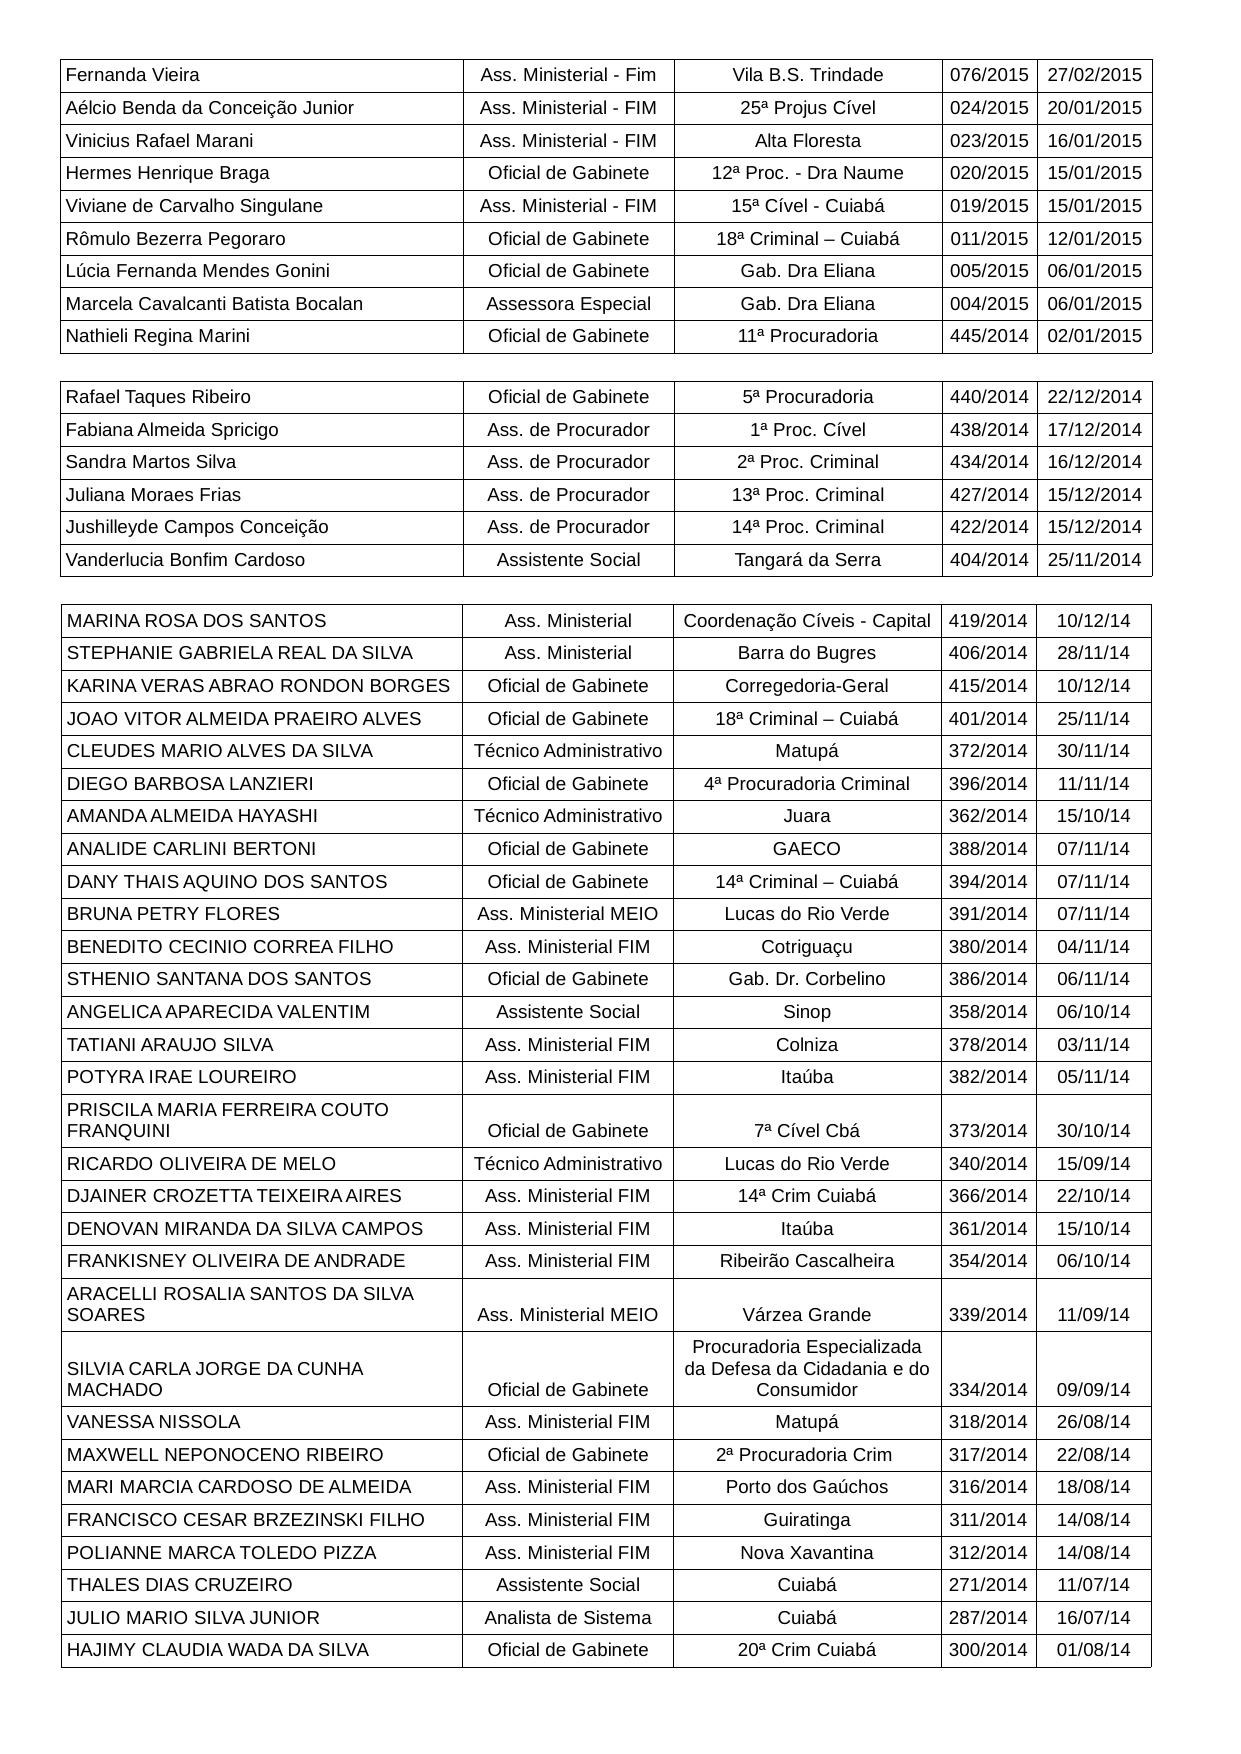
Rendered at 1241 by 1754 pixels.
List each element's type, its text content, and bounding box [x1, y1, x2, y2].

table_cell Técnico Administrativo [463, 801, 673, 833]
table_cell 14/08/14 [1037, 1537, 1151, 1569]
table_cell 15/09/14 [1037, 1148, 1151, 1180]
table_cell 15/10/14 [1037, 801, 1151, 833]
table_cell 372/2014 [942, 736, 1036, 767]
table_cell Oficial de Gabinete [464, 256, 674, 287]
table_cell 16/07/14 [1037, 1602, 1151, 1634]
table_cell Guiratinga [674, 1505, 941, 1536]
table_cell Oficial de Gabinete [464, 223, 674, 255]
table_cell 316/2014 [942, 1472, 1036, 1504]
table_cell Marcela Cavalcanti Batista Bocalan [61, 288, 463, 320]
table_cell Assistente Social [463, 1570, 673, 1601]
table_cell 07/11/14 [1037, 834, 1151, 865]
table_cell ANALIDE CARLINI BERTONI [62, 834, 462, 865]
table_cell 25/11/2014 [1038, 545, 1152, 576]
table_cell POTYRA IRAE LOUREIRO [62, 1062, 462, 1093]
table_cell 25/11/14 [1037, 703, 1151, 735]
table_cell Barra do Bugres [674, 638, 941, 669]
table_cell DENOVAN MIRANDA DA SILVA CAMPOS [62, 1213, 462, 1245]
table_cell Oficial de Gabinete [464, 158, 674, 189]
table_cell 06/01/2015 [1038, 256, 1152, 287]
table_cell 06/10/14 [1037, 1246, 1151, 1277]
table_cell Fabiana Almeida Spricigo [61, 414, 463, 446]
table_cell 019/2015 [943, 191, 1037, 222]
table_cell 422/2014 [943, 512, 1037, 544]
table_cell FRANKISNEY OLIVEIRA DE ANDRADE [62, 1246, 462, 1277]
table_cell 14ª Proc. Criminal [675, 512, 942, 544]
table_cell Oficial de Gabinete [463, 1440, 673, 1471]
table_cell 18/08/14 [1037, 1472, 1151, 1504]
table_cell Oficial de Gabinete [463, 703, 673, 735]
table_cell 434/2014 [943, 447, 1037, 478]
table_cell 024/2015 [943, 93, 1037, 124]
table_cell Ass. Ministerial FIM [463, 1062, 673, 1093]
table_cell Lucas do Rio Verde [674, 899, 941, 930]
table_cell Itaúba [674, 1062, 941, 1093]
table_cell Ass. Ministerial - FIM [464, 93, 674, 124]
table_cell 312/2014 [942, 1537, 1036, 1569]
table_cell Alta Floresta [675, 125, 942, 157]
table_cell Assessora Especial [464, 288, 674, 320]
table_cell Nova Xavantina [674, 1537, 941, 1569]
table_cell JOAO VITOR ALMEIDA PRAEIRO ALVES [62, 703, 462, 735]
table_cell 22/08/14 [1037, 1440, 1151, 1471]
table_header 27/02/2015 [1038, 60, 1152, 92]
table_cell Ass. de Procurador [464, 480, 674, 511]
table_cell 300/2014 [942, 1635, 1036, 1667]
table_header 076/2015 [943, 60, 1037, 92]
table_cell 404/2014 [943, 545, 1037, 576]
table_cell 28/11/14 [1037, 638, 1151, 669]
table_cell 340/2014 [942, 1148, 1036, 1180]
table_cell 10/12/14 [1037, 671, 1151, 702]
table_cell 07/11/14 [1037, 866, 1151, 898]
table_cell 12/01/2015 [1038, 223, 1152, 255]
table_cell 06/01/2015 [1038, 288, 1152, 320]
table_cell BRUNA PETRY FLORES [62, 899, 462, 930]
table_cell BENEDITO CECINIO CORREA FILHO [62, 931, 462, 963]
table_cell 11ª Procuradoria [675, 321, 942, 352]
table_header 10/12/14 [1037, 605, 1151, 637]
table_cell 380/2014 [942, 931, 1036, 963]
table_cell 004/2015 [943, 288, 1037, 320]
table_cell Cuiabá [674, 1602, 941, 1634]
table_cell Ass. Ministerial FIM [463, 1505, 673, 1536]
table_cell Jushilleyde Campos Conceição [61, 512, 463, 544]
table_cell PRISCILA MARIA FERREIRA COUTO FRANQUINI [62, 1095, 462, 1147]
table_cell 15/01/2015 [1038, 158, 1152, 189]
table_cell 15ª Cível - Cuiabá [675, 191, 942, 222]
table_cell Cuiabá [674, 1570, 941, 1601]
table_cell 14/08/14 [1037, 1505, 1151, 1536]
table_header Oficial de Gabinete [464, 382, 674, 413]
table_cell Lucas do Rio Verde [674, 1148, 941, 1180]
table_cell 396/2014 [942, 769, 1036, 800]
table_cell 427/2014 [943, 480, 1037, 511]
table_cell Juliana Moraes Frias [61, 480, 463, 511]
table_cell 005/2015 [943, 256, 1037, 287]
table_cell Ass. Ministerial FIM [463, 1537, 673, 1569]
table_cell 438/2014 [943, 414, 1037, 446]
table_cell 03/11/14 [1037, 1029, 1151, 1061]
table_cell Aélcio Benda da Conceição Junior [61, 93, 463, 124]
table_cell 354/2014 [942, 1246, 1036, 1277]
table_header Vila B.S. Trindade [675, 60, 942, 92]
table_cell 311/2014 [942, 1505, 1036, 1536]
table_cell Várzea Grande [674, 1279, 941, 1331]
table_cell Assistente Social [464, 545, 674, 576]
table_cell 287/2014 [942, 1602, 1036, 1634]
table_cell STEPHANIE GABRIELA REAL DA SILVA [62, 638, 462, 669]
table_cell 02/01/2015 [1038, 321, 1152, 352]
table_cell Corregedoria-Geral [674, 671, 941, 702]
table_cell 18ª Criminal – Cuiabá [674, 703, 941, 735]
table_cell 11/09/14 [1037, 1279, 1151, 1331]
table_cell 15/12/2014 [1038, 480, 1152, 511]
table_cell 366/2014 [942, 1181, 1036, 1212]
table_cell 09/09/14 [1037, 1332, 1151, 1406]
table_cell Hermes Henrique Braga [61, 158, 463, 189]
table_cell Oficial de Gabinete [463, 1332, 673, 1406]
table_cell 382/2014 [942, 1062, 1036, 1093]
table_cell 1ª Proc. Cível [675, 414, 942, 446]
table_cell 16/01/2015 [1038, 125, 1152, 157]
table_cell 339/2014 [942, 1279, 1036, 1331]
table_cell 11/11/14 [1037, 769, 1151, 800]
table_cell KARINA VERAS ABRAO RONDON BORGES [62, 671, 462, 702]
table_cell 05/11/14 [1037, 1062, 1151, 1093]
table_cell 11/07/14 [1037, 1570, 1151, 1601]
table_cell 17/12/2014 [1038, 414, 1152, 446]
table_cell Oficial de Gabinete [463, 866, 673, 898]
table_header 419/2014 [942, 605, 1036, 637]
table_cell 386/2014 [942, 964, 1036, 996]
table_cell CLEUDES MARIO ALVES DA SILVA [62, 736, 462, 767]
table_cell 30/10/14 [1037, 1095, 1151, 1147]
table_cell Rômulo Bezerra Pegoraro [61, 223, 463, 255]
table_cell FRANCISCO CESAR BRZEZINSKI FILHO [62, 1505, 462, 1536]
table_cell 2ª Procuradoria Crim [674, 1440, 941, 1471]
table_cell Ass. Ministerial FIM [463, 931, 673, 963]
table_cell HAJIMY CLAUDIA WADA DA SILVA [62, 1635, 462, 1667]
table_cell Vinicius Rafael Marani [61, 125, 463, 157]
table_header Fernanda Vieira [61, 60, 463, 92]
table_cell VANESSA NISSOLA [62, 1407, 462, 1438]
table_header 440/2014 [943, 382, 1037, 413]
table_cell MAXWELL NEPONOCENO RIBEIRO [62, 1440, 462, 1471]
table_cell MARI MARCIA CARDOSO DE ALMEIDA [62, 1472, 462, 1504]
table_cell THALES DIAS CRUZEIRO [62, 1570, 462, 1601]
table_cell Ass. Ministerial FIM [463, 1213, 673, 1245]
table_cell Ass. Ministerial FIM [463, 1246, 673, 1277]
table_cell Técnico Administrativo [463, 736, 673, 767]
table_cell Sandra Martos Silva [61, 447, 463, 478]
table_cell 020/2015 [943, 158, 1037, 189]
table_cell DJAINER CROZETTA TEIXEIRA AIRES [62, 1181, 462, 1212]
table_cell RICARDO OLIVEIRA DE MELO [62, 1148, 462, 1180]
table_header Rafael Taques Ribeiro [61, 382, 463, 413]
table_cell Porto dos Gaúchos [674, 1472, 941, 1504]
table_cell Itaúba [674, 1213, 941, 1245]
table_cell 18ª Criminal – Cuiabá [675, 223, 942, 255]
table_cell Nathieli Regina Marini [61, 321, 463, 352]
table_cell 7ª Cível Cbá [674, 1095, 941, 1147]
table_cell 2ª Proc. Criminal [675, 447, 942, 478]
table_cell Gab. Dra Eliana [675, 256, 942, 287]
table_cell 358/2014 [942, 997, 1036, 1028]
table_cell Ass. Ministerial FIM [463, 1181, 673, 1212]
table_cell 334/2014 [942, 1332, 1036, 1406]
table_cell Ass. Ministerial FIM [463, 1472, 673, 1504]
table_cell Ass. Ministerial FIM [463, 1407, 673, 1438]
table_cell 391/2014 [942, 899, 1036, 930]
table_cell Ass. Ministerial MEIO [463, 899, 673, 930]
table_cell 361/2014 [942, 1213, 1036, 1245]
table_cell Oficial de Gabinete [463, 769, 673, 800]
table_header 22/12/2014 [1038, 382, 1152, 413]
table_cell 01/08/14 [1037, 1635, 1151, 1667]
table_cell Ass. Ministerial [463, 638, 673, 669]
table_cell Oficial de Gabinete [463, 1095, 673, 1147]
table_cell 04/11/14 [1037, 931, 1151, 963]
table_cell 07/11/14 [1037, 899, 1151, 930]
table_cell SILVIA CARLA JORGE DA CUNHA MACHADO [62, 1332, 462, 1406]
table_cell 362/2014 [942, 801, 1036, 833]
table_cell Viviane de Carvalho Singulane [61, 191, 463, 222]
table_cell Tangará da Serra [675, 545, 942, 576]
table_cell 388/2014 [942, 834, 1036, 865]
table_cell 15/10/14 [1037, 1213, 1151, 1245]
table_cell ANGELICA APARECIDA VALENTIM [62, 997, 462, 1028]
table_cell 373/2014 [942, 1095, 1036, 1147]
table_cell Oficial de Gabinete [463, 834, 673, 865]
table_cell Ass. Ministerial - FIM [464, 125, 674, 157]
table_cell 415/2014 [942, 671, 1036, 702]
table_cell Colniza [674, 1029, 941, 1061]
table_cell Ass. de Procurador [464, 447, 674, 478]
table_cell 16/12/2014 [1038, 447, 1152, 478]
table_cell Ass. Ministerial FIM [463, 1029, 673, 1061]
table_cell 271/2014 [942, 1570, 1036, 1601]
table_cell 4ª Procuradoria Criminal [674, 769, 941, 800]
table_cell Técnico Administrativo [463, 1148, 673, 1180]
table_cell 406/2014 [942, 638, 1036, 669]
table_cell ARACELLI ROSALIA SANTOS DA SILVA SOARES [62, 1279, 462, 1331]
table_cell 25ª Projus Cível [675, 93, 942, 124]
table_cell Matupá [674, 1407, 941, 1438]
table_cell 15/12/2014 [1038, 512, 1152, 544]
table_cell 011/2015 [943, 223, 1037, 255]
table_cell 445/2014 [943, 321, 1037, 352]
table_cell DANY THAIS AQUINO DOS SANTOS [62, 866, 462, 898]
table_cell TATIANI ARAUJO SILVA [62, 1029, 462, 1061]
table_header MARINA ROSA DOS SANTOS [62, 605, 462, 637]
table_cell 023/2015 [943, 125, 1037, 157]
table_cell 14ª Crim Cuiabá [674, 1181, 941, 1212]
table_cell Matupá [674, 736, 941, 767]
table_cell Ass. de Procurador [464, 414, 674, 446]
table_header 5ª Procuradoria [675, 382, 942, 413]
table_cell Analista de Sistema [463, 1602, 673, 1634]
table_cell Gab. Dr. Corbelino [674, 964, 941, 996]
table_header Ass. Ministerial - Fim [464, 60, 674, 92]
table_cell Oficial de Gabinete [463, 671, 673, 702]
table_cell 15/01/2015 [1038, 191, 1152, 222]
table_cell Juara [674, 801, 941, 833]
table_cell DIEGO BARBOSA LANZIERI [62, 769, 462, 800]
table_cell 06/11/14 [1037, 964, 1151, 996]
table_cell 378/2014 [942, 1029, 1036, 1061]
table_cell Ribeirão Cascalheira [674, 1246, 941, 1277]
table_cell 394/2014 [942, 866, 1036, 898]
table_cell Lúcia Fernanda Mendes Gonini [61, 256, 463, 287]
table_cell 06/10/14 [1037, 997, 1151, 1028]
table_cell Sinop [674, 997, 941, 1028]
table_cell 30/11/14 [1037, 736, 1151, 767]
table_cell 20/01/2015 [1038, 93, 1152, 124]
table_cell 401/2014 [942, 703, 1036, 735]
table_cell 20ª Crim Cuiabá [674, 1635, 941, 1667]
table_cell 12ª Proc. - Dra Naume [675, 158, 942, 189]
table_cell Gab. Dra Eliana [675, 288, 942, 320]
table_cell Ass. de Procurador [464, 512, 674, 544]
table_cell 22/10/14 [1037, 1181, 1151, 1212]
table_cell GAECO [674, 834, 941, 865]
table_cell Vanderlucia Bonfim Cardoso [61, 545, 463, 576]
table_cell Procuradoria Especializada da Defesa da Cidadania e do Consumidor [674, 1332, 941, 1406]
table_cell Cotriguaçu [674, 931, 941, 963]
table_cell Oficial de Gabinete [463, 1635, 673, 1667]
table_header Ass. Ministerial [463, 605, 673, 637]
table_cell Ass. Ministerial - FIM [464, 191, 674, 222]
table_cell 317/2014 [942, 1440, 1036, 1471]
table_cell Ass. Ministerial MEIO [463, 1279, 673, 1331]
table_cell 318/2014 [942, 1407, 1036, 1438]
table_cell POLIANNE MARCA TOLEDO PIZZA [62, 1537, 462, 1569]
table_cell Assistente Social [463, 997, 673, 1028]
table_cell 26/08/14 [1037, 1407, 1151, 1438]
table_header Coordenação Cíveis - Capital [674, 605, 941, 637]
table_cell JULIO MARIO SILVA JUNIOR [62, 1602, 462, 1634]
table_cell 13ª Proc. Criminal [675, 480, 942, 511]
table_cell STHENIO SANTANA DOS SANTOS [62, 964, 462, 996]
table_cell Oficial de Gabinete [463, 964, 673, 996]
table_cell 14ª Criminal – Cuiabá [674, 866, 941, 898]
table_cell AMANDA ALMEIDA HAYASHI [62, 801, 462, 833]
table_cell Oficial de Gabinete [464, 321, 674, 352]
